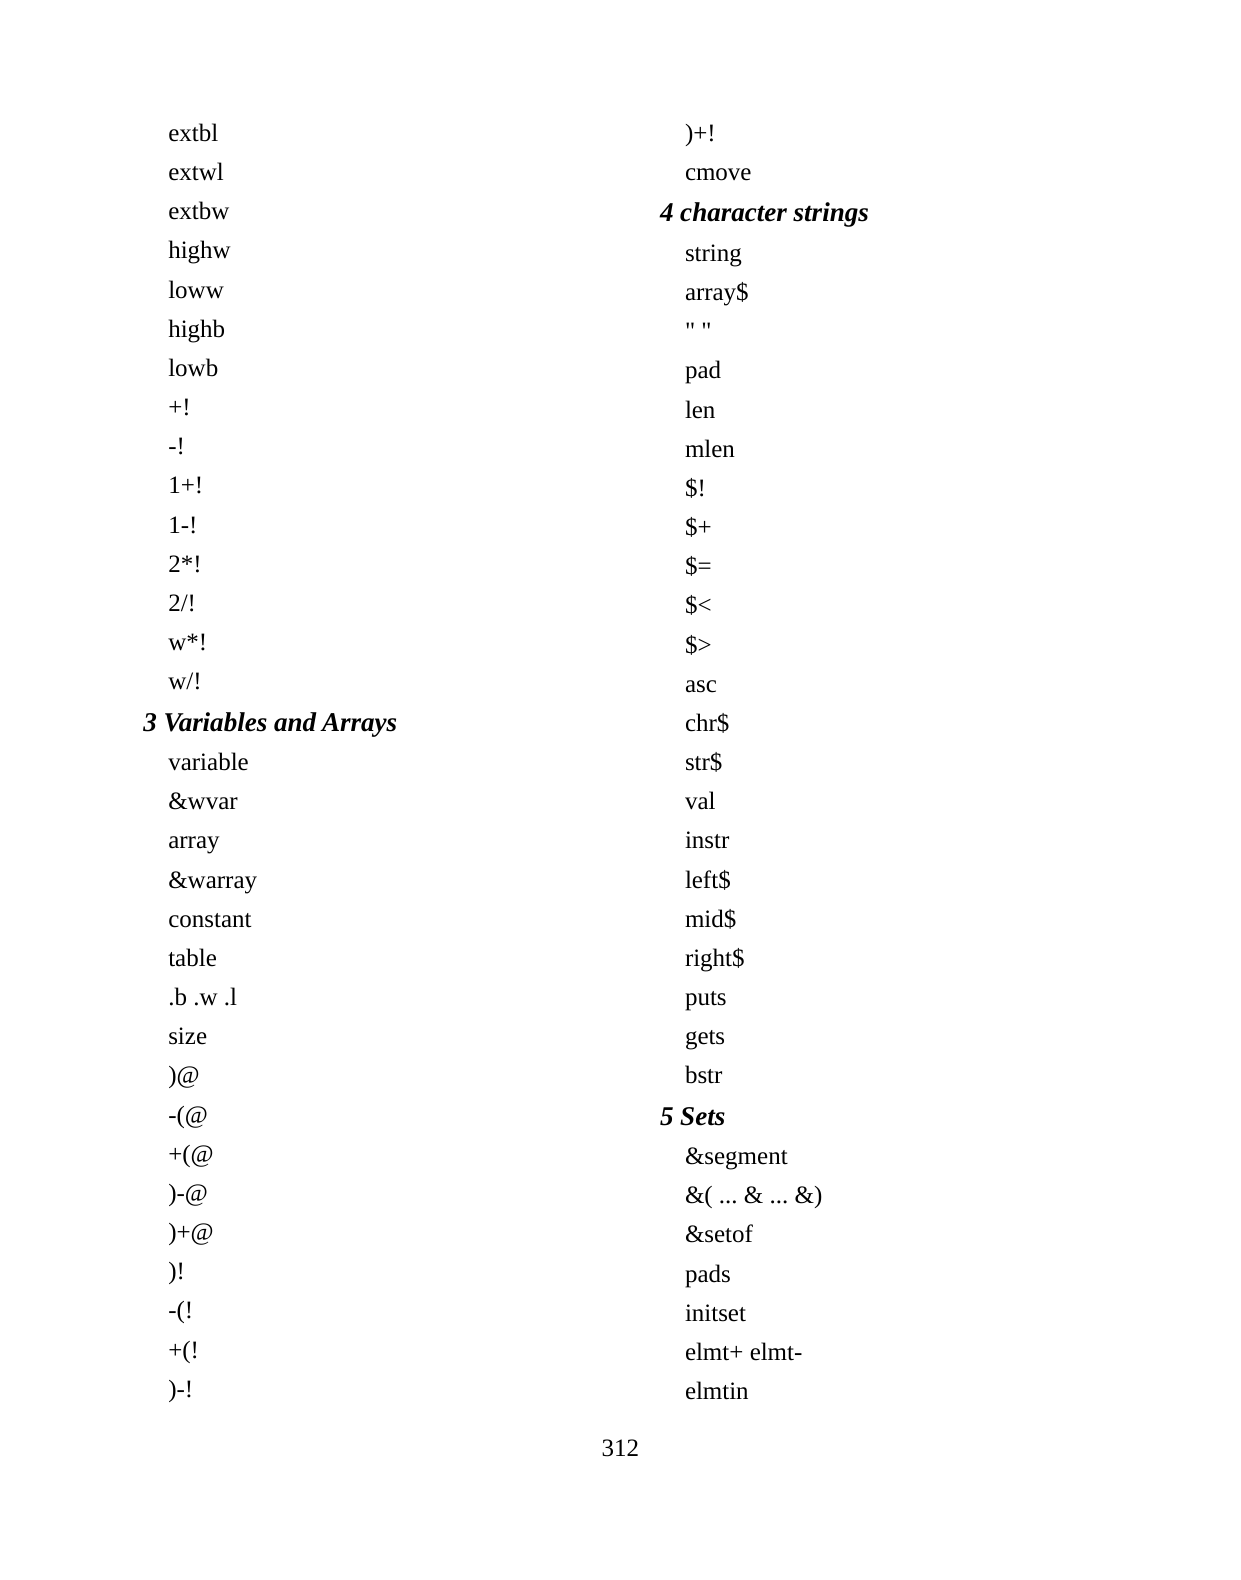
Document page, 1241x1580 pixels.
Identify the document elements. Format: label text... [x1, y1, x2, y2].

text -(! [168, 1296, 605, 1324]
text )-! [168, 1374, 605, 1403]
text pads [685, 1259, 1122, 1287]
text $< [685, 591, 1122, 619]
text 2/! [168, 588, 605, 617]
text mlen [685, 434, 1122, 463]
text left$ [685, 865, 1122, 893]
text asc [685, 669, 1122, 698]
text bstr [685, 1061, 1122, 1089]
text 5 Sets [660, 1100, 1122, 1131]
text .b .w .l [168, 982, 605, 1011]
text $+ [685, 512, 1122, 541]
text w/! [168, 666, 605, 695]
text 1+! [168, 471, 605, 499]
text 2*! [168, 549, 605, 578]
text w*! [168, 627, 605, 656]
text chr$ [685, 708, 1122, 737]
text )-@ [168, 1178, 605, 1207]
text right$ [685, 943, 1122, 972]
text $> [685, 630, 1122, 658]
text $= [685, 551, 1122, 580]
text extbl [168, 118, 605, 147]
text instr [685, 826, 1122, 854]
text highb [168, 314, 605, 343]
text table [168, 943, 605, 972]
text )+@ [168, 1217, 605, 1246]
text str$ [685, 747, 1122, 776]
text extwl [168, 157, 605, 186]
text puts [685, 982, 1122, 1011]
text elmtin [685, 1376, 1122, 1405]
text &wvar [168, 786, 605, 815]
text +! [168, 392, 605, 421]
text +(@ [168, 1139, 605, 1168]
text extbw [168, 196, 605, 225]
text &( ... & ... &) [685, 1180, 1122, 1209]
text variable [168, 747, 605, 776]
text val [685, 786, 1122, 815]
text -(@ [168, 1100, 605, 1128]
text &segment [685, 1141, 1122, 1170]
text 3 Variables and Arrays [143, 706, 605, 737]
text string [685, 238, 1122, 267]
text +(! [168, 1335, 605, 1363]
text 4 character strings [660, 196, 1122, 228]
text &warray [168, 865, 605, 893]
text mid$ [685, 904, 1122, 933]
text array$ [685, 277, 1122, 306]
text initset [685, 1298, 1122, 1327]
text -! [168, 431, 605, 460]
text gets [685, 1021, 1122, 1050]
text len [685, 395, 1122, 423]
text )@ [168, 1061, 605, 1089]
text size [168, 1021, 605, 1050]
text )! [168, 1256, 605, 1285]
text 1-! [168, 510, 605, 538]
text cmove [685, 157, 1122, 186]
text pad [685, 356, 1122, 384]
text &setof [685, 1219, 1122, 1248]
text highw [168, 236, 605, 264]
text elmt+ elmt- [685, 1337, 1122, 1366]
text lowb [168, 353, 605, 382]
text constant [168, 904, 605, 933]
text array [168, 826, 605, 854]
text " " [685, 316, 1122, 345]
text $! [685, 473, 1122, 502]
text )+! [685, 118, 1122, 147]
text loww [168, 275, 605, 303]
